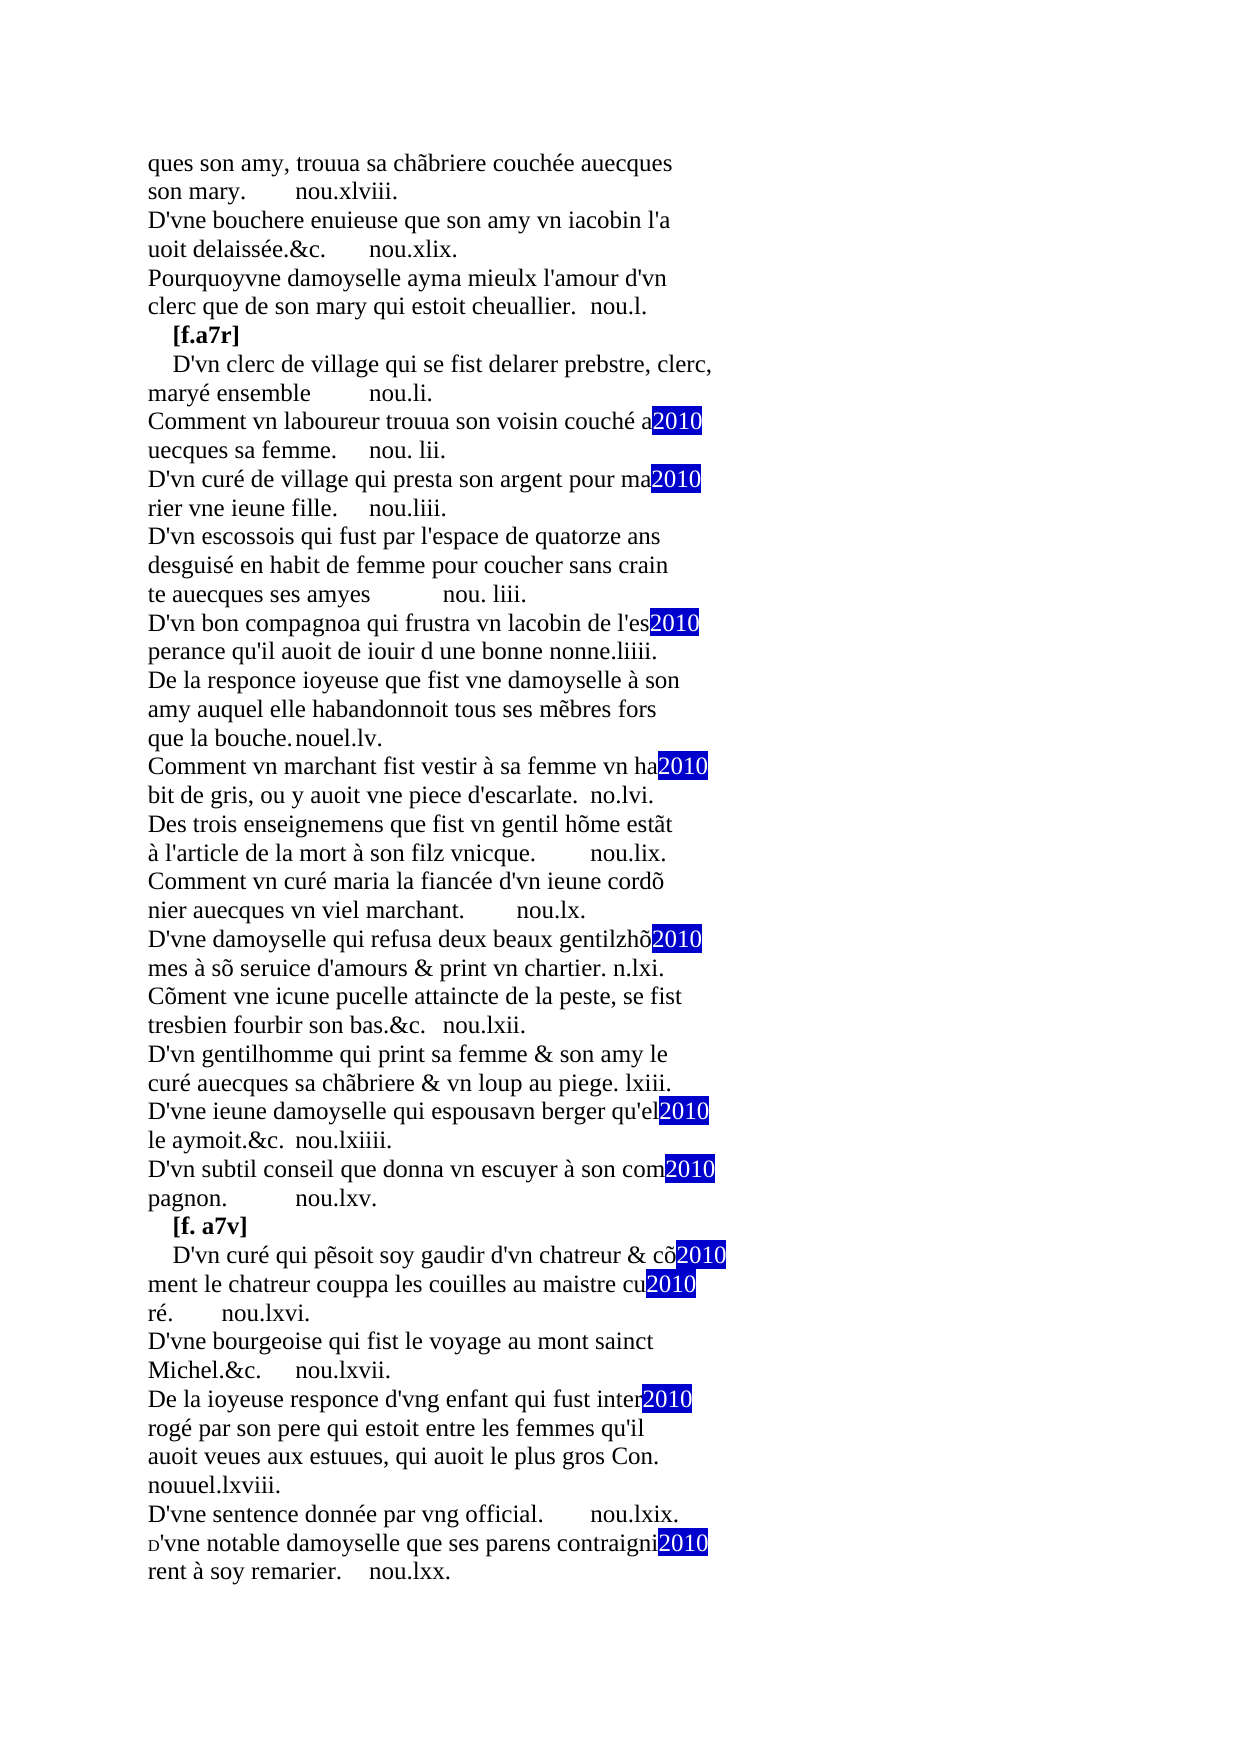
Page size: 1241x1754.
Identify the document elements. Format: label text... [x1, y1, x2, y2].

text [f.a7r] [148, 320, 1093, 349]
text D'vn curé qui pẽsoit soy gaudir d'vn chatreur & cõ2010 ment le chatreur couppa les couilles au maistre cu2010 ré. nou.lxvi. D'vne bourgeoise qui fist le voyage au mont sainct Michel.&c. nou.lxvii. De la ioyeuse responce d'vng enfant qui fust inter2010 rogé par son pere qui estoit entre les femmes qu'il auoit veues aux estuues, qui auoit le plus gros Con. nouuel.lxviii. D'vne sentence donnée par vng official. nou.lxix. d'vne notable damoyselle que ses parens contraigni2010 rent à soy remarier. nou.lxx. [148, 1240, 1093, 1585]
text D'vn clerc de village qui se fist delarer prebstre, clerc, maryé ensemble nou.li. Comment vn laboureur trouua son voisin couché a2010 uecques sa femme. nou. lii. D'vn curé de village qui presta son argent pour ma2010 rier vne ieune fille. nou.liii. D'vn escossois qui fust par l'espace de quatorze ans desguisé en habit de femme pour coucher sans crain te auecques ses amyes nou. liii. D'vn bon compagnoa qui frustra vn lacobin de l'es2010 perance qu'il auoit de iouir d une bonne nonne.liiii. De la responce ioyeuse que fist vne damoyselle à son amy auquel elle habandonnoit tous ses mẽbres fors que la bouche. nouel.lv. Comment vn marchant fist vestir à sa femme vn ha2010 bit de gris, ou y auoit vne piece d'escarlate. no.lvi. Des trois enseignemens que fist vn gentil hõme estãt à l'article de la mort à son filz vnicque. nou.lix. Comment vn curé maria la fiancée d'vn ieune cordõ nier auecques vn viel marchant. nou.lx. D'vne damoyselle qui refusa deux beaux gentilzhõ2010 mes à sõ seruice d'amours & print vn chartier. n.lxi. Cõment vne icune pucelle attaincte de la peste, se fist tresbien fourbir son bas.&c. nou.lxii. D'vn gentilhomme qui print sa femme & son amy le curé auecques sa chãbriere & vn loup au piege. lxiii. D'vne ieune damoyselle qui espousavn berger qu'el2010 le aymoit.&c. nou.lxiiii. D'vn subtil conseil que donna vn escuyer à son com2010 pagnon. nou.lxv. [148, 349, 1093, 1211]
text [f. a7v] [148, 1211, 1093, 1240]
text ques son amy, trouua sa chãbriere couchée auecques son mary. nou.xlviii. D'vne bouchere enuieuse que son amy vn iacobin l'a uoit delaissée.&c. nou.xlix. Pourquoyvne damoyselle ayma mieulx l'amour d'vn clerc que de son mary qui estoit cheuallier. nou.l. [148, 148, 1093, 320]
